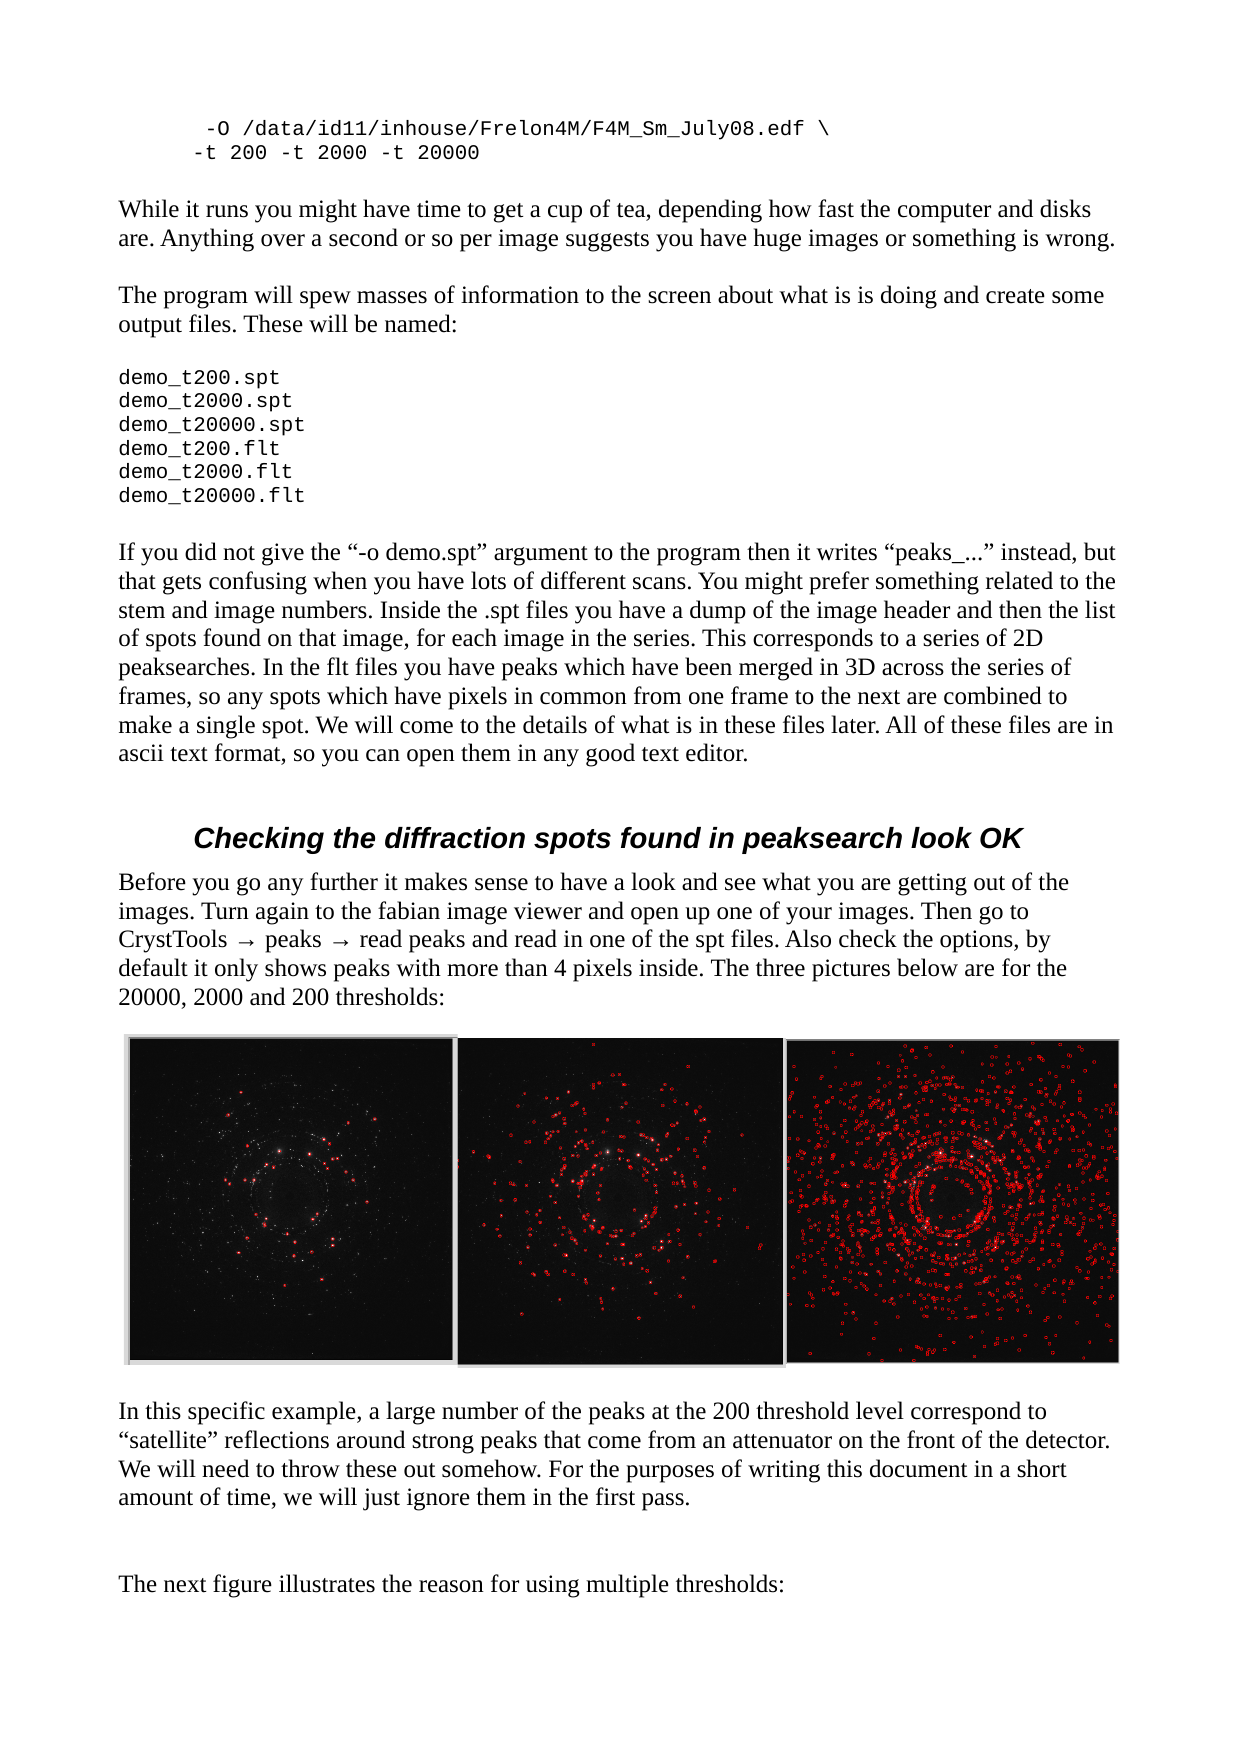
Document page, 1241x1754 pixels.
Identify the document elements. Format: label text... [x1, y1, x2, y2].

text The next figure illustrates the reason for using multiple thresholds: [118, 1569, 1122, 1597]
text demo_t20000.flt [118, 485, 1122, 508]
text demo_t200.spt [118, 367, 1122, 390]
text demo_t20000.spt [118, 414, 1122, 438]
text demo_t200.flt [118, 438, 1122, 461]
text demo_t2000.spt [118, 390, 1122, 414]
text Before you go any further it makes sense to have a look and see what you are getting out of the images. Turn again to the fabian image viewer and open up one of your images. Then go to CrystTools → peaks → read peaks and read in one of the spt files. Also check the options, by default it only shows peaks with more than 4 pixels inside. The three pictures below are for the 20000, 2000 and 200 thresholds: [118, 867, 1122, 1011]
text -O /data/id11/inhouse/Frelon4M/F4M_Sm_July08.edf \ [118, 118, 1122, 142]
text In this specific example, a large number of the peaks at the 200 threshold level correspond to “satellite” reflections around strong peaks that come from an attenuator on the front of the detector. We will need to throw these out somehow. For the purposes of writing this document in a short amount of time, we will just ignore them in the first pass. [118, 1396, 1122, 1511]
text -t 200 -t 2000 -t 20000 [118, 142, 1122, 165]
text If you did not give the “-o demo.spt” argument to the program then it writes “peaks_...” instead, but that gets confusing when you have lots of different scans. You might prefer something related to the stem and image numbers. Inside the .spt files you have a dump of the image header and then the list of spots found on that image, for each image in the series. This corresponds to a series of 2D peaksearches. In the flt files you have peaks which have been merged in 3D across the series of frames, so any spots which have pixels in common from one frame to the next are combined to make a single spot. We will come to the details of what is in these files later. All of these files are in ascii text format, so you can open them in any good text editor. [118, 537, 1122, 767]
subtitle Checking the diffraction spots found in peaksearch look OK [193, 821, 1122, 854]
text demo_t2000.flt [118, 461, 1122, 485]
text The program will spew masses of information to the screen about what is is doing and create some output files. These will be named: [118, 280, 1122, 338]
picture [123, 1034, 1120, 1368]
text While it runs you might have time to get a cup of tea, depending how fast the computer and disks are. Anything over a second or so per image suggests you have huge images or something is wrong. [118, 194, 1122, 252]
